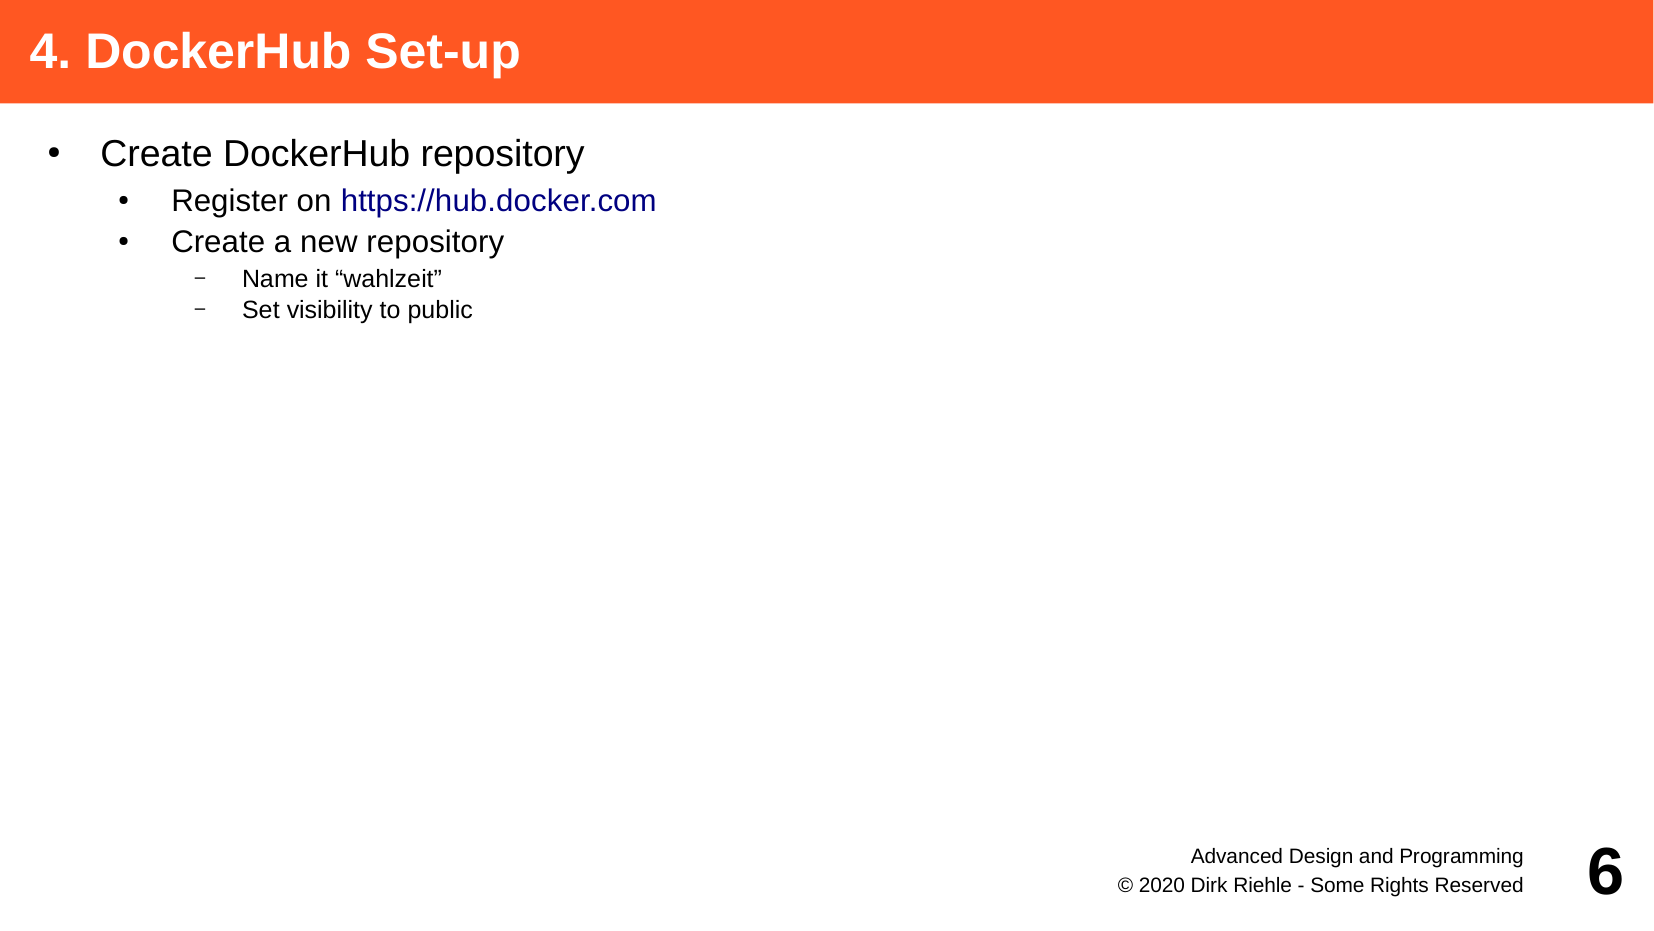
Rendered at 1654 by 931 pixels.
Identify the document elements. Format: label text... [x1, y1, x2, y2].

list Create DockerHub repository Register on https://hub.docker.com Create a new repository Name it “wahlzeit” Set visibility to public [29, 132, 1625, 813]
title 4. DockerHub Set-up [0, 0, 1654, 104]
